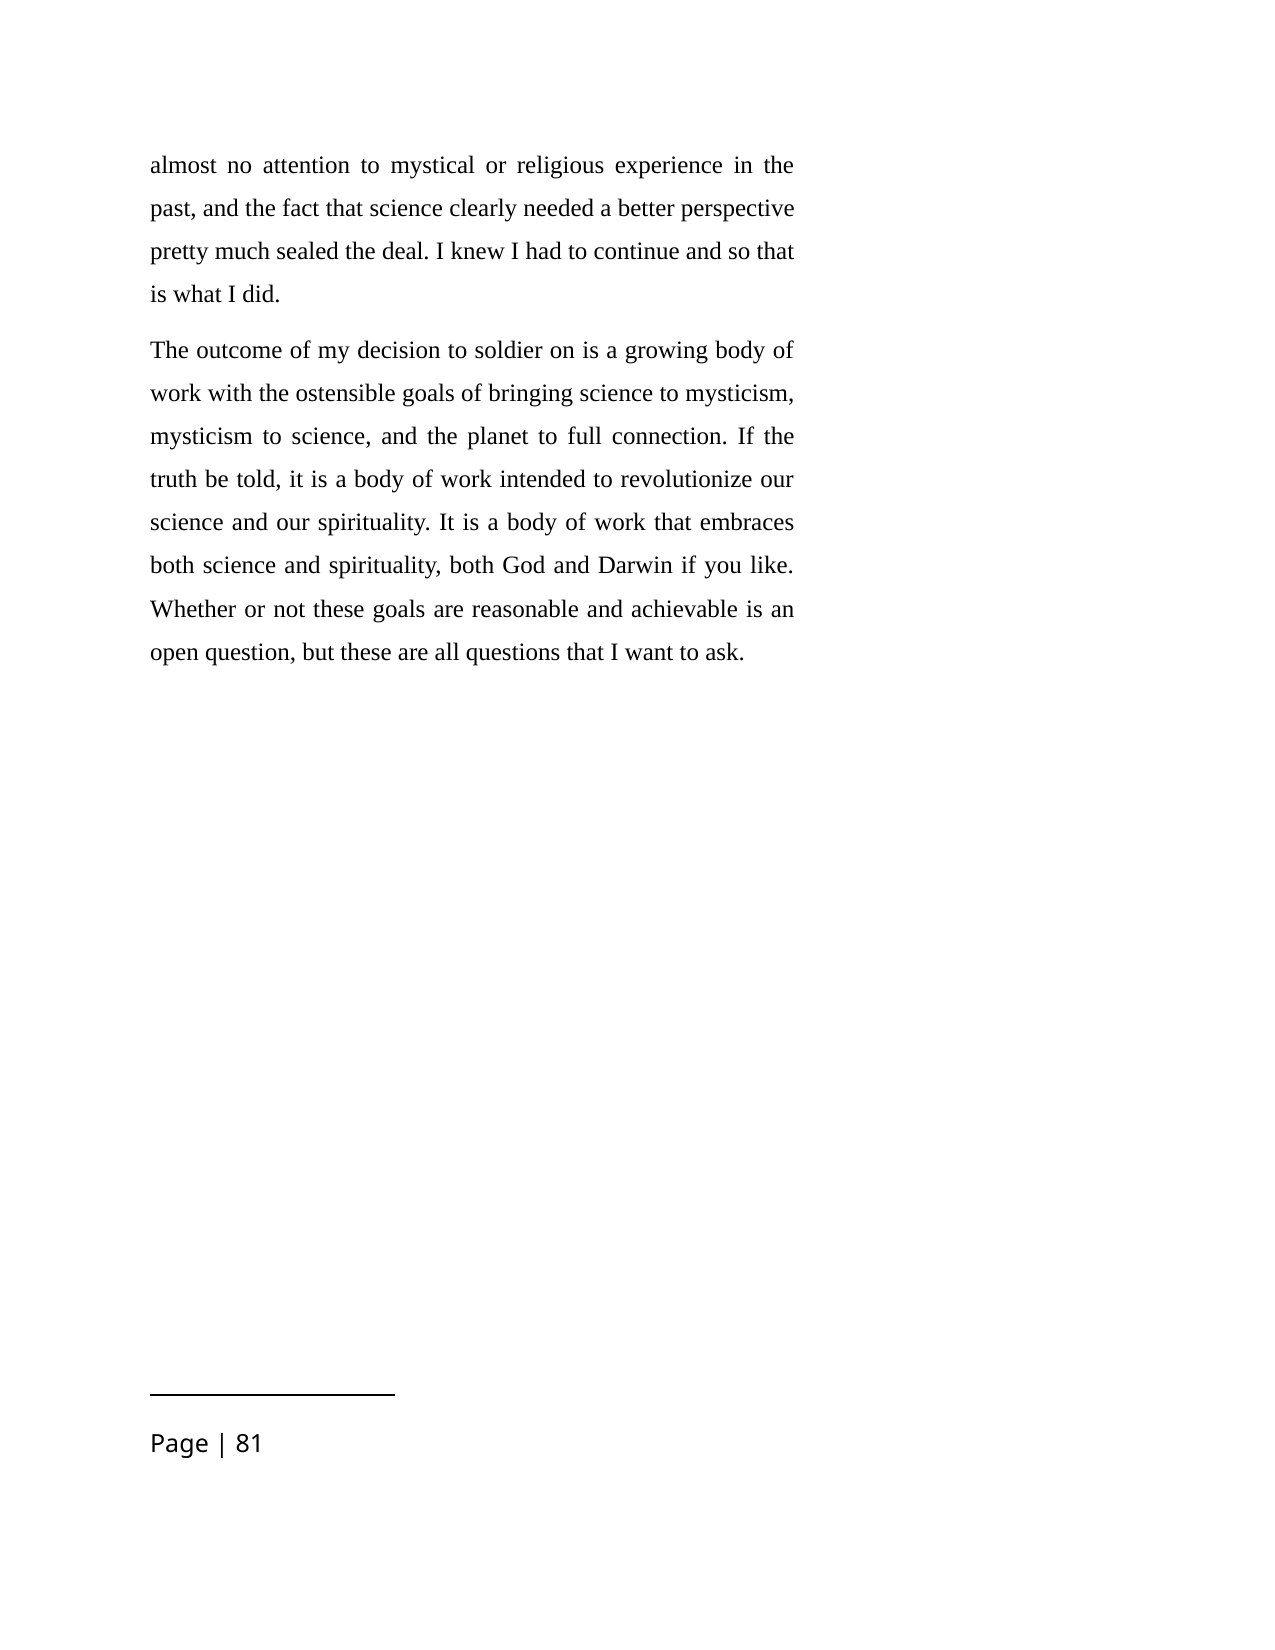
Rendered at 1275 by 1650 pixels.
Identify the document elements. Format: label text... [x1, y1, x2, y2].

text The outcome of my decision to soldier on is a growing body of work with the ostensible goals of bringing science to mysticism, mysticism to science, and the planet to full connection. If the truth be told, it is a body of work intended to revolutionize our science and our spirituality. It is a body of work that embraces both science and spirituality, both God and Darwin if you like. Whether or not these goals are reasonable and achievable is an open question, but these are all questions that I want to ask. [150, 335, 795, 666]
text almost no attention to mystical or religious experience in the past, and the fact that science clearly needed a better perspective pretty much sealed the deal. I knew I had to continue and so that is what I did. [150, 150, 795, 308]
